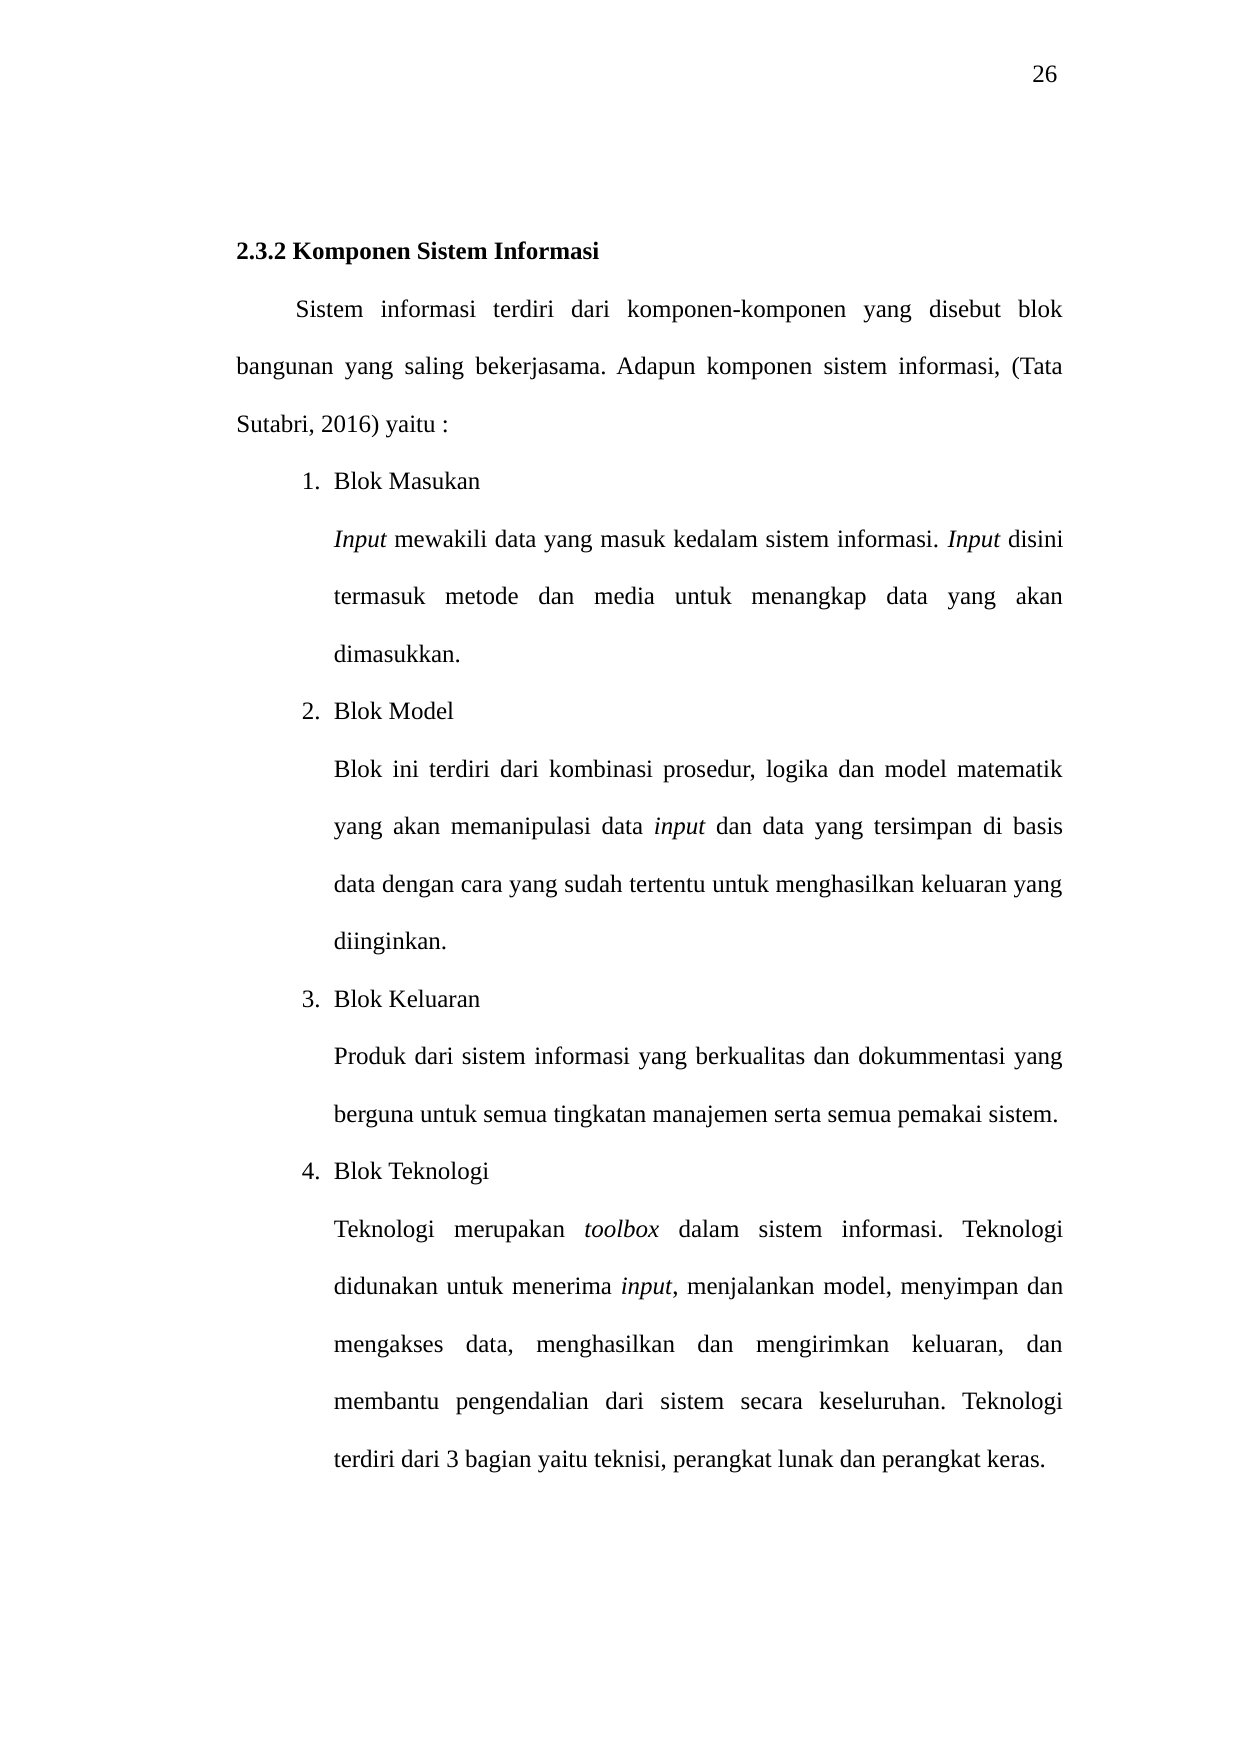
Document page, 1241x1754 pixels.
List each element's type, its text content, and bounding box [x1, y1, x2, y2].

list Blok Masukan [295, 466, 1063, 495]
list Blok Keluaran [295, 984, 1063, 1012]
text Sistem informasi terdiri dari komponen-komponen yang disebut blok bangunan yang saling bekerjasama. Adapun komponen sistem informasi, (Tata Sutabri, 2016) yaitu : [236, 294, 1063, 437]
list Input mewakili data yang masuk kedalam sistem informasi. Input disini termasuk metode dan media untuk menangkap data yang akan dimasukkan. [295, 524, 1063, 667]
list Teknologi merupakan toolbox dalam sistem informasi. Teknologi didunakan untuk menerima input, menjalankan model, menyimpan dan mengakses data, menghasilkan dan mengirimkan keluaran, dan membantu pengendalian dari sistem secara keseluruhan. Teknologi terdiri dari 3 bagian yaitu teknisi, perangkat lunak dan perangkat keras. [295, 1214, 1063, 1472]
list Blok Model [295, 696, 1063, 725]
list Blok ini terdiri dari kombinasi prosedur, logika dan model matematik yang akan memanipulasi data input dan data yang tersimpan di basis data dengan cara yang sudah tertentu untuk menghasilkan keluaran yang diinginkan. [295, 754, 1063, 955]
subtitle 2.3.2 Komponen Sistem Informasi [236, 236, 1063, 265]
list Blok Teknologi [295, 1156, 1063, 1185]
list Produk dari sistem informasi yang berkualitas dan dokummentasi yang berguna untuk semua tingkatan manajemen serta semua pemakai sistem. [295, 1041, 1063, 1127]
